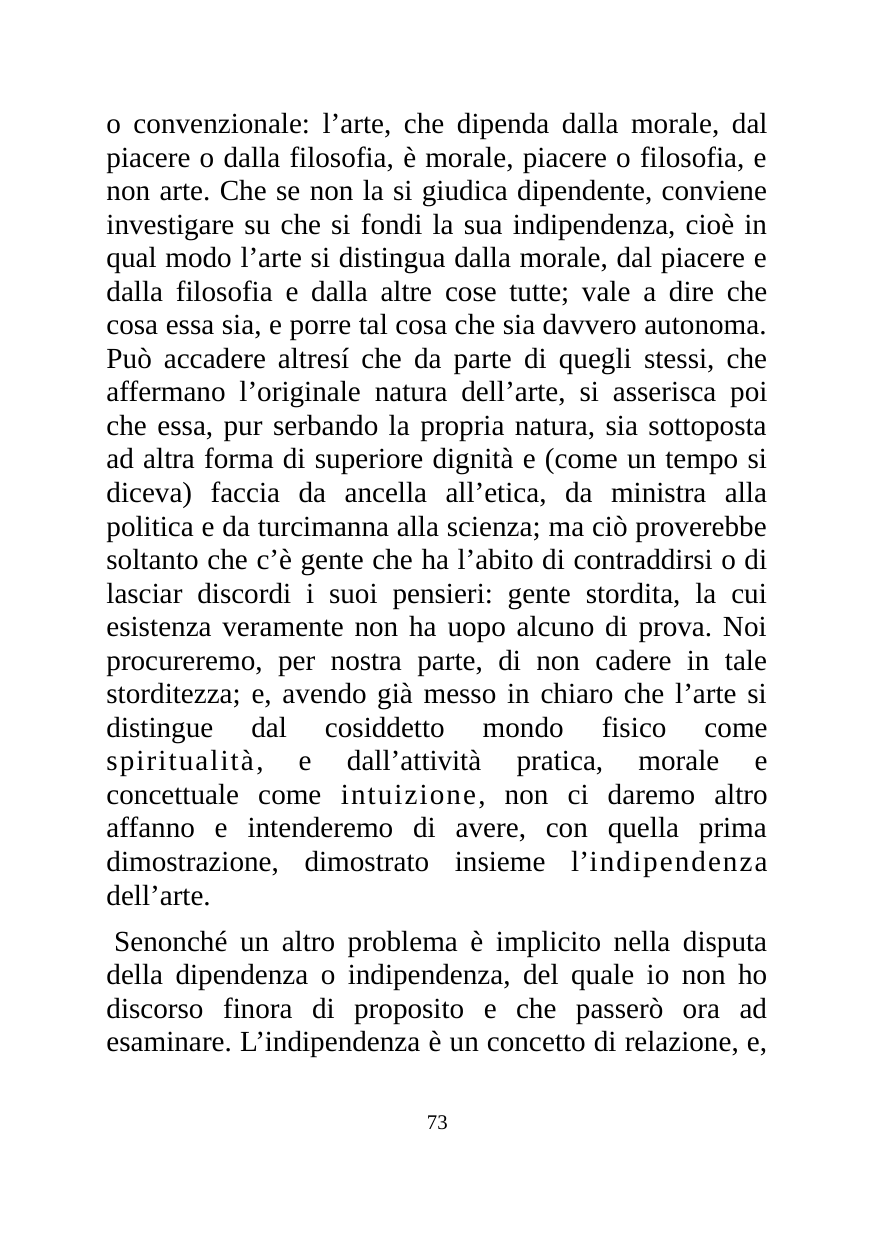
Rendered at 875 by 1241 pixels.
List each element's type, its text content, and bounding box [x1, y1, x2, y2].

text Senonché un altro problema è implicito nella disputa della dipendenza o indipendenza, del quale io non ho discorso finora di proposito e che passerò ora ad esaminare. L’indipendenza è un concetto di relazione, e, [106, 924, 768, 1058]
text o convenzionale: l’arte, che dipenda dalla morale, dal piacere o dalla filosofia, è morale, piacere o filosofia, e non arte. Che se non la si giudica dipendente, conviene investigare su che si fondi la sua indipendenza, cioè in qual modo l’arte si distingua dalla morale, dal piacere e dalla filosofia e dalla altre cose tutte; vale a dire che cosa essa sia, e porre tal cosa che sia davvero autonoma. Può accadere altresí che da parte di quegli stessi, che affermano l’originale natura dell’arte, si asserisca poi che essa, pur serbando la propria natura, sia sottoposta ad altra forma di superiore dignità e (come un tempo si diceva) faccia da ancella all’etica, da ministra alla politica e da turcimanna alla scienza; ma ciò proverebbe soltanto che c’è gente che ha l’abito di contraddirsi o di lasciar discordi i suoi pensieri: gente stordita, la cui esistenza veramente non ha uopo alcuno di prova. Noi procureremo, per nostra parte, di non cadere in tale storditezza; e, avendo già messo in chiaro che l’arte si distingue dal cosiddetto mondo fisico come spiritualità, e dall’attività pratica, morale e concettuale come intuizione, non ci daremo altro affanno e intenderemo di avere, con quella prima dimostrazione, dimostrato insieme l’indipendenza dell’arte. [106, 106, 768, 911]
